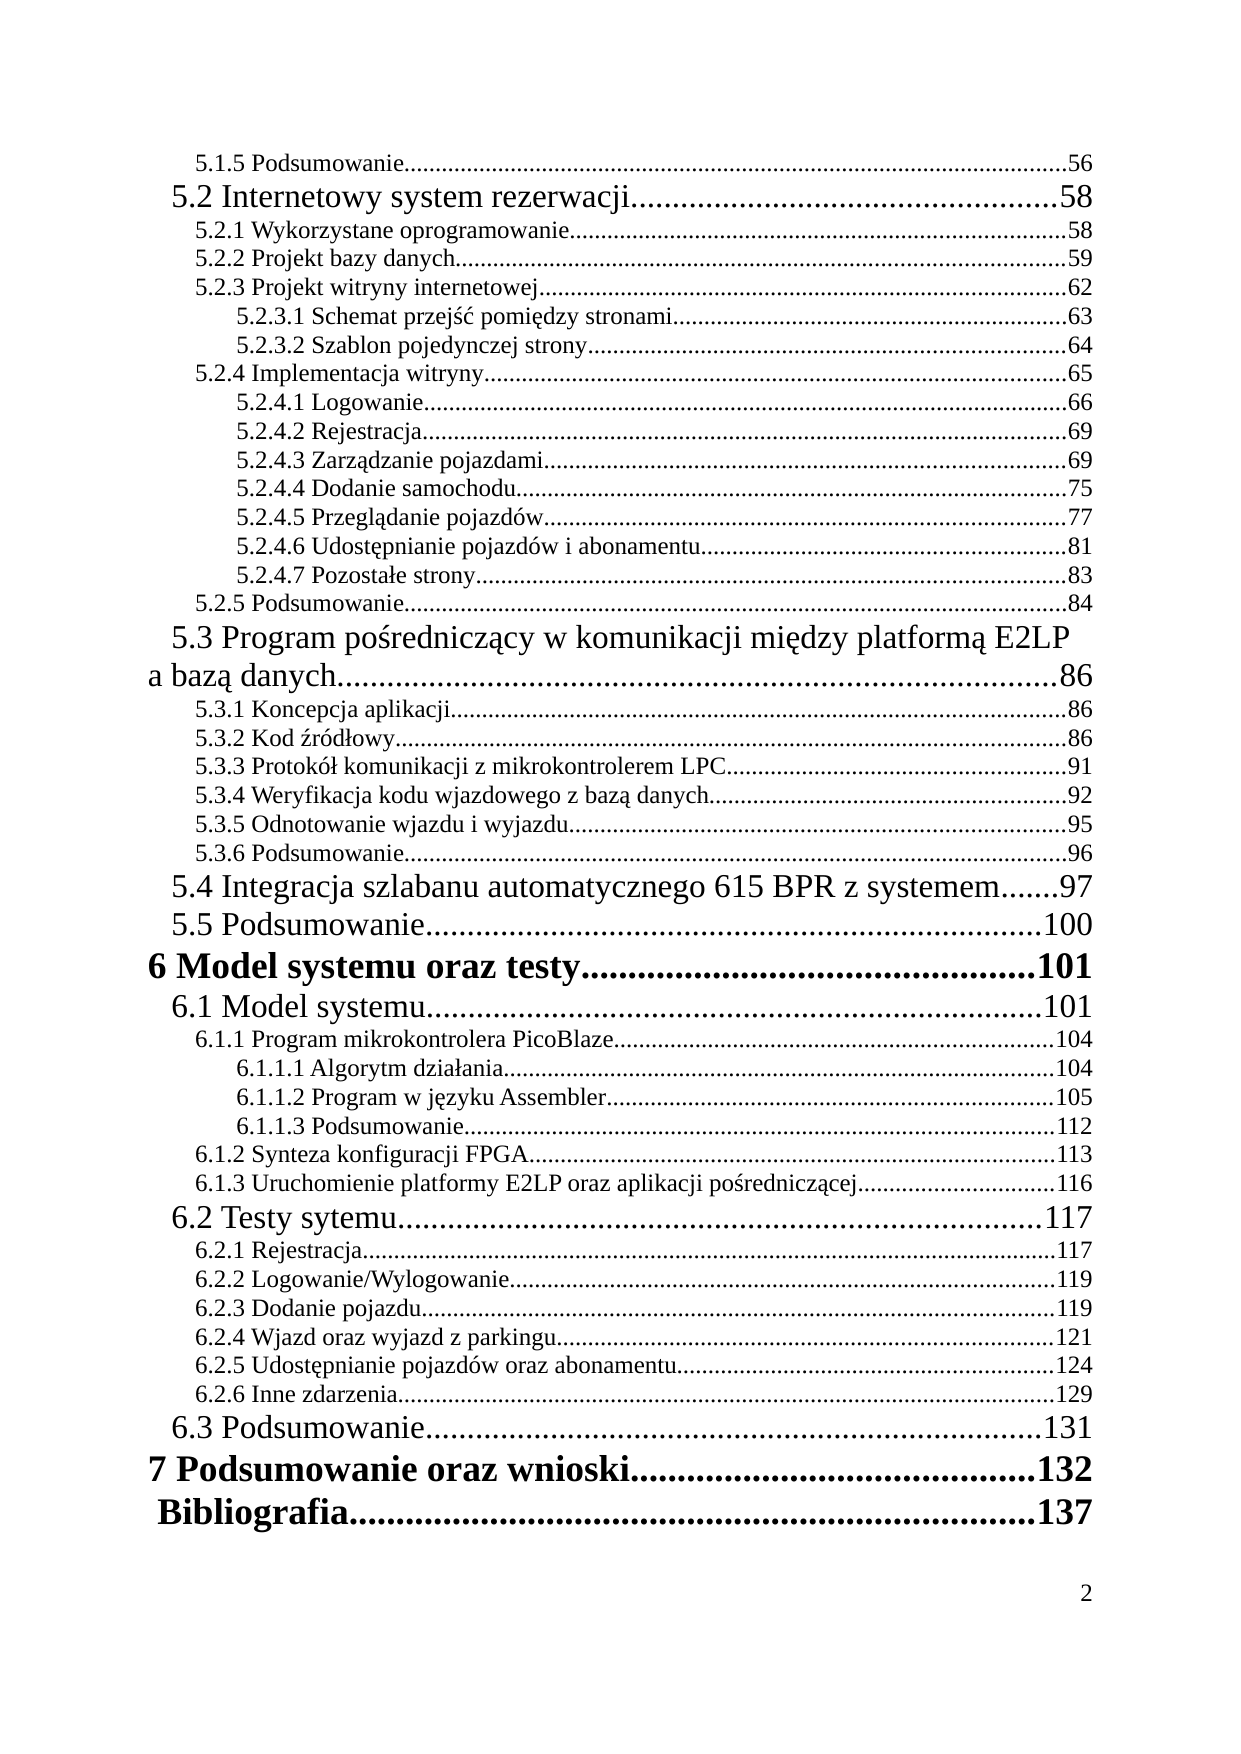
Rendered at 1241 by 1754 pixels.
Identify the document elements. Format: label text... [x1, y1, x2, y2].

text 5.3 Program pośredniczący w komunikacji między platformą E2LP a bazą danych 86 [148, 617, 1093, 694]
text 6.2.6 Inne zdarzenia 129 [148, 1379, 1093, 1408]
text 5.2.4 Implementacja witryny 65 [148, 358, 1093, 387]
text 5.2.4.2 Rejestracja 69 [236, 416, 1093, 445]
text 6.1 Model systemu 101 [148, 986, 1093, 1024]
text 5.2.4.3 Zarządzanie pojazdami 69 [236, 445, 1093, 473]
text 5.2 Internetowy system rezerwacji 58 [148, 176, 1093, 215]
text 6.1.1 Program mikrokontrolera PicoBlaze 104 [148, 1024, 1093, 1053]
text 6.2.3 Dodanie pojazdu 119 [148, 1293, 1093, 1322]
text 6.2.1 Rejestracja 117 [148, 1235, 1093, 1264]
text 5.2.2 Projekt bazy danych 59 [148, 243, 1093, 272]
text 5.2.5 Podsumowanie 84 [148, 588, 1093, 617]
text 5.2.4.1 Logowanie 66 [236, 387, 1093, 416]
text 5.3.2 Kod źródłowy 86 [148, 723, 1093, 751]
text 6.1.1.2 Program w języku Assembler 105 [236, 1082, 1093, 1111]
text 6.1.3 Uruchomienie platformy E2LP oraz aplikacji pośredniczącej 116 [148, 1168, 1093, 1197]
text 6.2.4 Wjazd oraz wyjazd z parkingu 121 [148, 1322, 1093, 1350]
text 5.2.3.2 Szablon pojedynczej strony 64 [236, 330, 1093, 358]
text 5.1.5 Podsumowanie 56 [148, 148, 1093, 176]
text 5.2.3 Projekt witryny internetowej 62 [148, 272, 1093, 301]
text 5.2.3.1 Schemat przejść pomiędzy stronami 63 [236, 301, 1093, 330]
text 5.2.4.5 Przeglądanie pojazdów 77 [236, 502, 1093, 531]
text 5.2.4.4 Dodanie samochodu 75 [236, 473, 1093, 502]
text 6.1.2 Synteza konfiguracji FPGA 113 [148, 1139, 1093, 1168]
text 6.3 Podsumowanie 131 [148, 1408, 1093, 1446]
text 6.2 Testy sytemu 117 [148, 1197, 1093, 1235]
text 5.3.6 Podsumowanie 96 [148, 838, 1093, 866]
text 5.2.4.7 Pozostałe strony 83 [236, 560, 1093, 588]
text 6.2.2 Logowanie/Wylogowanie 119 [148, 1264, 1093, 1293]
text 6.2.5 Udostępnianie pojazdów oraz abonamentu 124 [148, 1350, 1093, 1379]
text Bibliografia 137 [148, 1489, 1093, 1532]
text 5.4 Integracja szlabanu automatycznego 615 BPR z systemem 97 [148, 866, 1093, 905]
text 6 Model systemu oraz testy 101 [148, 943, 1093, 986]
text 6.1.1.3 Podsumowanie 112 [236, 1111, 1093, 1139]
text 5.2.4.6 Udostępnianie pojazdów i abonamentu 81 [236, 531, 1093, 560]
text 5.3.1 Koncepcja aplikacji 86 [148, 694, 1093, 723]
text 7 Podsumowanie oraz wnioski 132 [148, 1446, 1093, 1489]
text 5.2.1 Wykorzystane oprogramowanie 58 [148, 215, 1093, 243]
text 5.3.5 Odnotowanie wjazdu i wyjazdu 95 [148, 809, 1093, 838]
text 5.3.4 Weryfikacja kodu wjazdowego z bazą danych 92 [148, 780, 1093, 809]
text 5.5 Podsumowanie 100 [148, 905, 1093, 943]
text 5.3.3 Protokół komunikacji z mikrokontrolerem LPC 91 [148, 751, 1093, 780]
text 6.1.1.1 Algorytm działania 104 [236, 1053, 1093, 1082]
